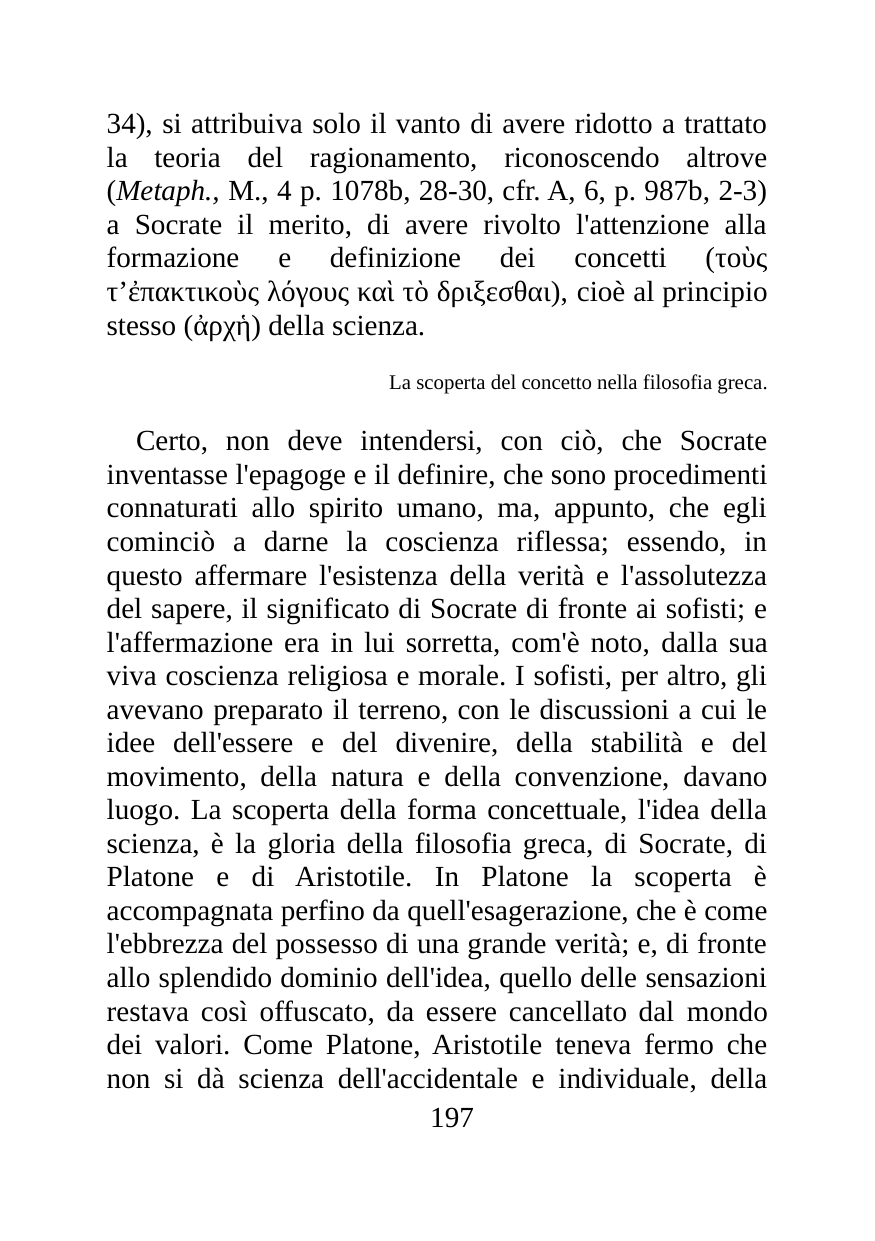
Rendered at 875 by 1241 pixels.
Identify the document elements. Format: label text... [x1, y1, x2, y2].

text La scoperta del concetto nella filosofia greca. [106, 370, 768, 394]
text Certo, non deve intendersi, con ciò, che Socrate inventasse l'epagoge e il definire, che sono procedimenti connaturati allo spirito umano, ma, appunto, che egli cominciò a darne la coscienza riflessa; essendo, in questo affermare l'esistenza della verità e l'assolutezza del sapere, il significato di Socrate di fronte ai sofisti; e l'affermazione era in lui sorretta, com'è noto, dalla sua viva coscienza religiosa e morale. I sofisti, per altro, gli avevano preparato il terreno, con le discussioni a cui le idee dell'essere e del divenire, della stabilità e del movimento, della natura e della convenzione, davano luogo. La scoperta della forma concettuale, l'idea della scienza, è la gloria della filosofia greca, di Socrate, di Platone e di Aristotile. In Platone la scoperta è accompagnata perfino da quell'esagerazione, che è come l'ebbrezza del possesso di una grande verità; e, di fronte allo splendido dominio dell'idea, quello delle sensazioni restava così offuscato, da essere cancellato dal mondo dei valori. Come Platone, Aristotile teneva fermo che non si dà scienza dell'accidentale e individuale, della [106, 423, 768, 1094]
text 34), si attribuiva solo il vanto di avere ridotto a trattato la teoria del ragionamento, riconoscendo altrove (Metaph., M., 4 p. 1078b, 28-30, cfr. A, 6, p. 987b, 2-3) a Socrate il merito, di avere rivolto l'attenzione alla formazione e definizione dei concetti (τοὺς τ’ἐπακτικοὺς λόγους καὶ τὸ δριξεσθαι), cioè al principio stesso (ἀρχἡ) della scienza. [106, 106, 768, 341]
